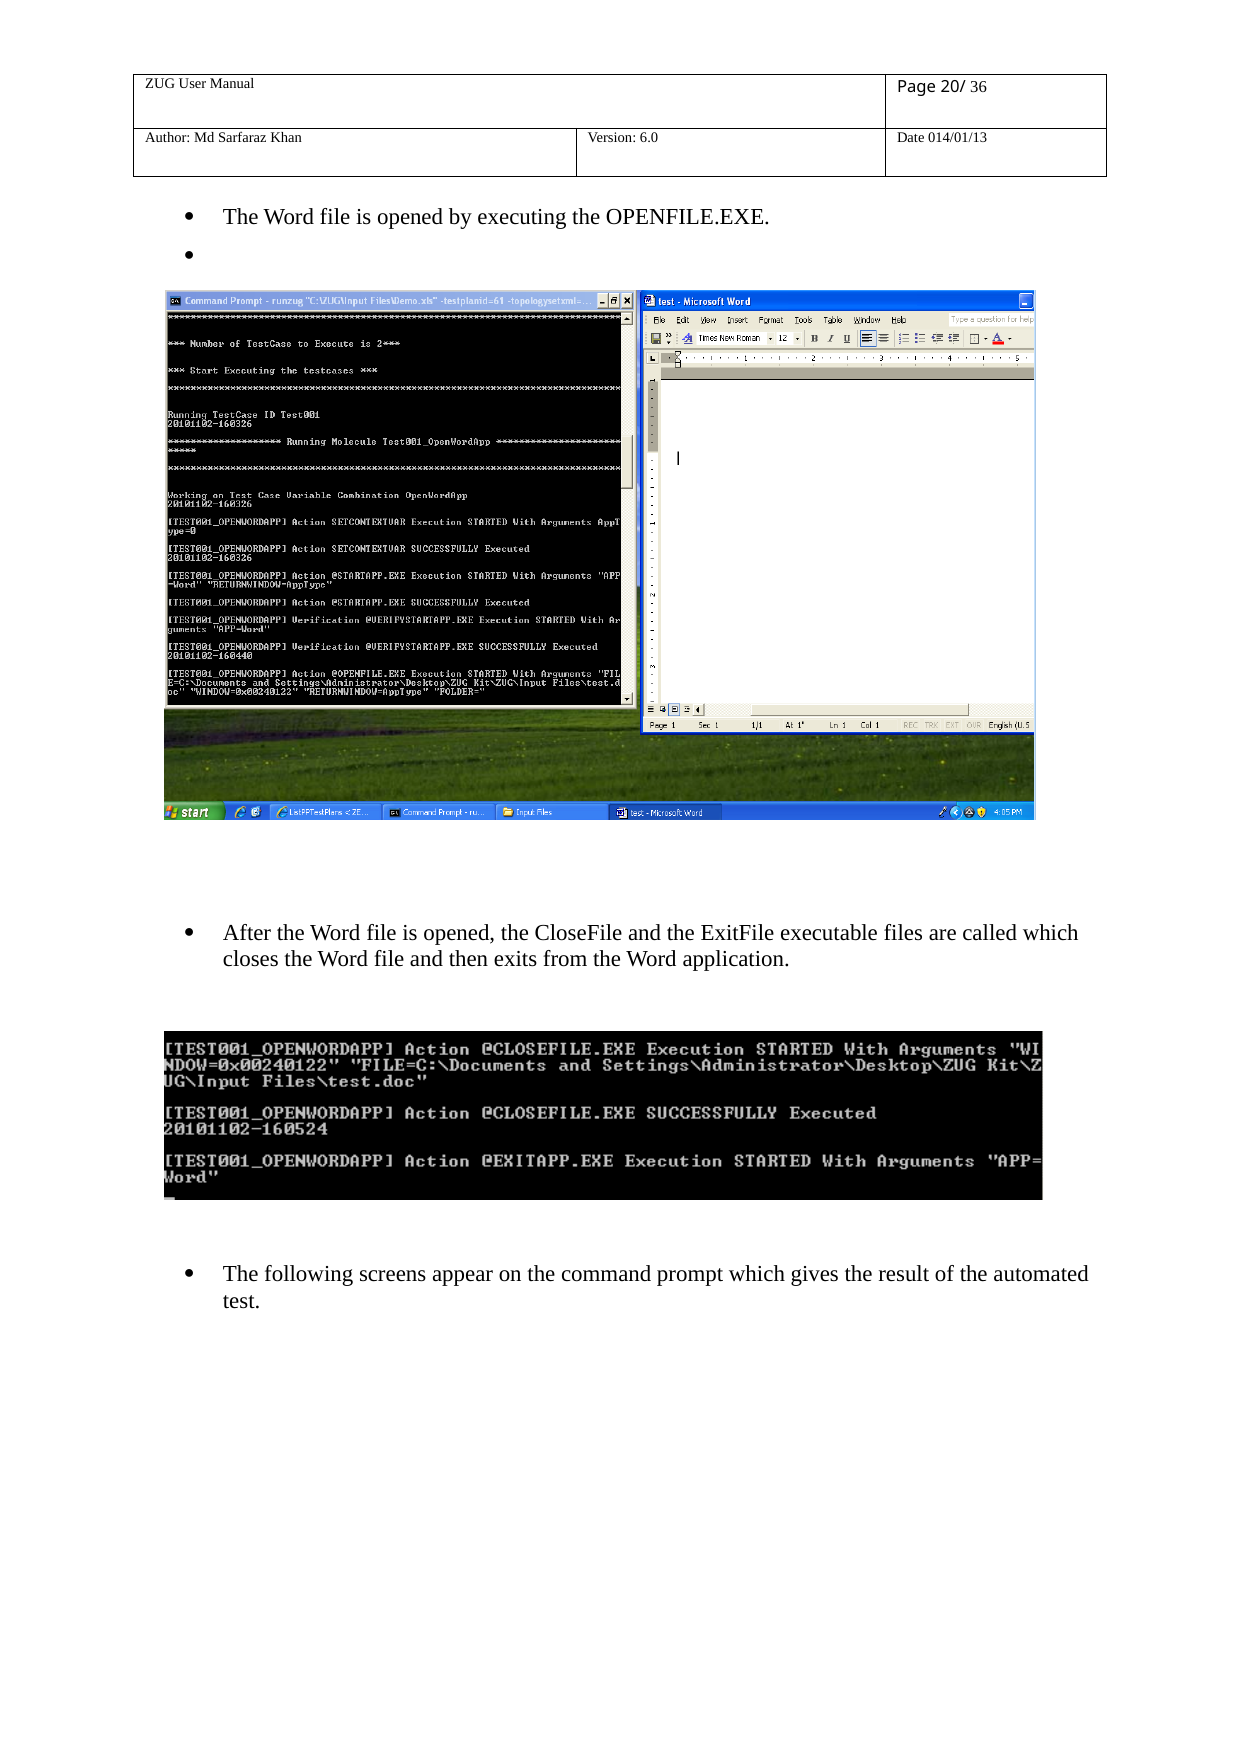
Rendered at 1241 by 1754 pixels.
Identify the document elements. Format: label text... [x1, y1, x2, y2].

list After the Word file is opened, the CloseFile and the ExitFile executable files are called which closes the Word file and then exits from the Word application. [185, 919, 1092, 971]
list The Word file is opened by executing the OPENFILE.EXE. [185, 203, 1092, 229]
list The following screens appear on the command prompt which gives the result of the automated test. [185, 1260, 1092, 1313]
picture [164, 1031, 1044, 1200]
picture [164, 290, 1036, 820]
